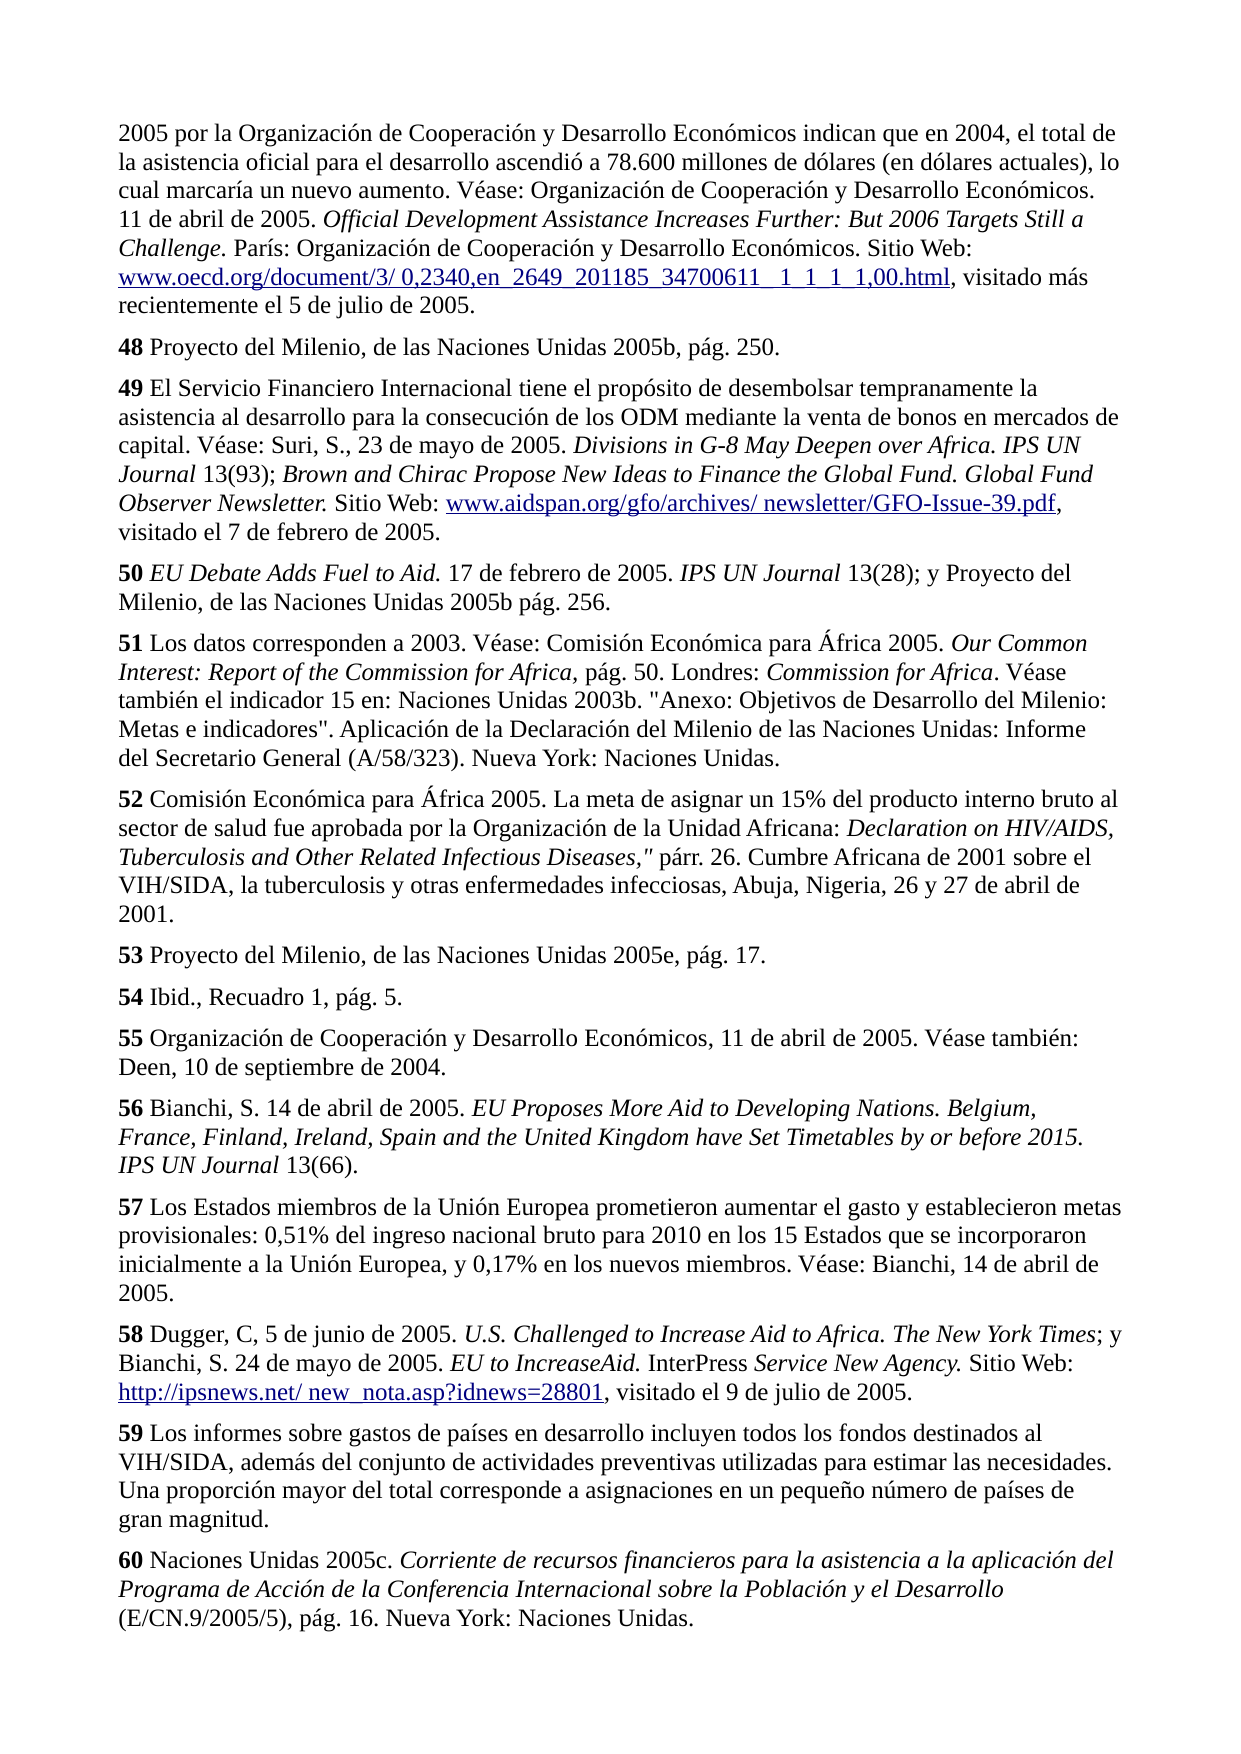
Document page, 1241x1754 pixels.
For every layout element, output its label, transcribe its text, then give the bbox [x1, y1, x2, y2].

text 48 Proyecto del Milenio, de las Naciones Unidas 2005b, pág. 250. [118, 332, 1122, 361]
text 60 Naciones Unidas 2005c. Corriente de recursos financieros para la asistencia a la aplicación del Programa de Acción de la Conferencia Internacional sobre la Población y el Desarrollo (E/CN.9/2005/5), pág. 16. Nueva York: Naciones Unidas. [118, 1546, 1122, 1632]
text 49 El Servicio Financiero Internacional tiene el propósito de desembolsar tempranamente la asistencia al desarrollo para la consecución de los ODM mediante la venta de bonos en mercados de capital. Véase: Suri, S., 23 de mayo de 2005. Divisions in G-8 May Deepen over Africa. IPS UN Journal 13(93); Brown and Chirac Propose New Ideas to Finance the Global Fund. Global Fund Observer Newsletter. Sitio Web: www.aidspan.org/gfo/archives/ newsletter/GFO-Issue-39.pdf, visitado el 7 de febrero de 2005. [118, 373, 1122, 546]
text 53 Proyecto del Milenio, de las Naciones Unidas 2005e, pág. 17. [118, 941, 1122, 969]
text 2005 por la Organización de Cooperación y Desarrollo Económicos indican que en 2004, el total de la asistencia oficial para el desarrollo ascendió a 78.600 millones de dólares (en dólares actuales), lo cual marcaría un nuevo aumento. Véase: Organización de Cooperación y Desarrollo Económicos. 11 de abril de 2005. Official Development Assistance Increases Further: But 2006 Targets Still a Challenge. París: Organización de Cooperación y Desarrollo Económicos. Sitio Web: www.oecd.org/document/3/ 0,2340,en_2649_201185_34700611_ 1_1_1_1,00.html, visitado más recientemente el 5 de julio de 2005. [118, 118, 1122, 319]
text 56 Bianchi, S. 14 de abril de 2005. EU Proposes More Aid to Developing Nations. Belgium, France, Finland, Ireland, Spain and the United Kingdom have Set Timetables by or before 2015. IPS UN Journal 13(66). [118, 1093, 1122, 1179]
text 51 Los datos corresponden a 2003. Véase: Comisión Económica para África 2005. Our Common Interest: Report of the Commission for Africa, pág. 50. Londres: Commission for Africa. Véase también el indicador 15 en: Naciones Unidas 2003b. "Anexo: Objetivos de Desarrollo del Milenio: Metas e indicadores". Aplicación de la Declaración del Milenio de las Naciones Unidas: Informe del Secretario General (A/58/323). Nueva York: Naciones Unidas. [118, 628, 1122, 772]
text 59 Los informes sobre gastos de países en desarrollo incluyen todos los fondos destinados al VIH/SIDA, además del conjunto de actividades preventivas utilizadas para estimar las necesidades. Una proporción mayor del total corresponde a asignaciones en un pequeño número de países de gran magnitud. [118, 1418, 1122, 1533]
text 54 Ibid., Recuadro 1, pág. 5. [118, 982, 1122, 1011]
text 52 Comisión Económica para África 2005. La meta de asignar un 15% del producto interno bruto al sector de salud fue aprobada por la Organización de la Unidad Africana: Declaration on HIV/AIDS, Tuberculosis and Other Related Infectious Diseases," párr. 26. Cumbre Africana de 2001 sobre el VIH/SIDA, la tuberculosis y otras enfermedades infecciosas, Abuja, Nigeria, 26 y 27 de abril de 2001. [118, 784, 1122, 928]
text 50 EU Debate Adds Fuel to Aid. 17 de febrero de 2005. IPS UN Journal 13(28); y Proyecto del Milenio, de las Naciones Unidas 2005b pág. 256. [118, 558, 1122, 616]
text 58 Dugger, C, 5 de junio de 2005. U.S. Challenged to Increase Aid to Africa. The New York Times; y Bianchi, S. 24 de mayo de 2005. EU to IncreaseAid. InterPress Service New Agency. Sitio Web: http://ipsnews.net/ new_nota.asp?idnews=28801, visitado el 9 de julio de 2005. [118, 1319, 1122, 1406]
text 55 Organización de Cooperación y Desarrollo Económicos, 11 de abril de 2005. Véase también: Deen, 10 de septiembre de 2004. [118, 1023, 1122, 1081]
text 57 Los Estados miembros de la Unión Europea prometieron aumentar el gasto y establecieron metas provisionales: 0,51% del ingreso nacional bruto para 2010 en los 15 Estados que se incorporaron inicialmente a la Unión Europea, y 0,17% en los nuevos miembros. Véase: Bianchi, 14 de abril de 2005. [118, 1192, 1122, 1307]
